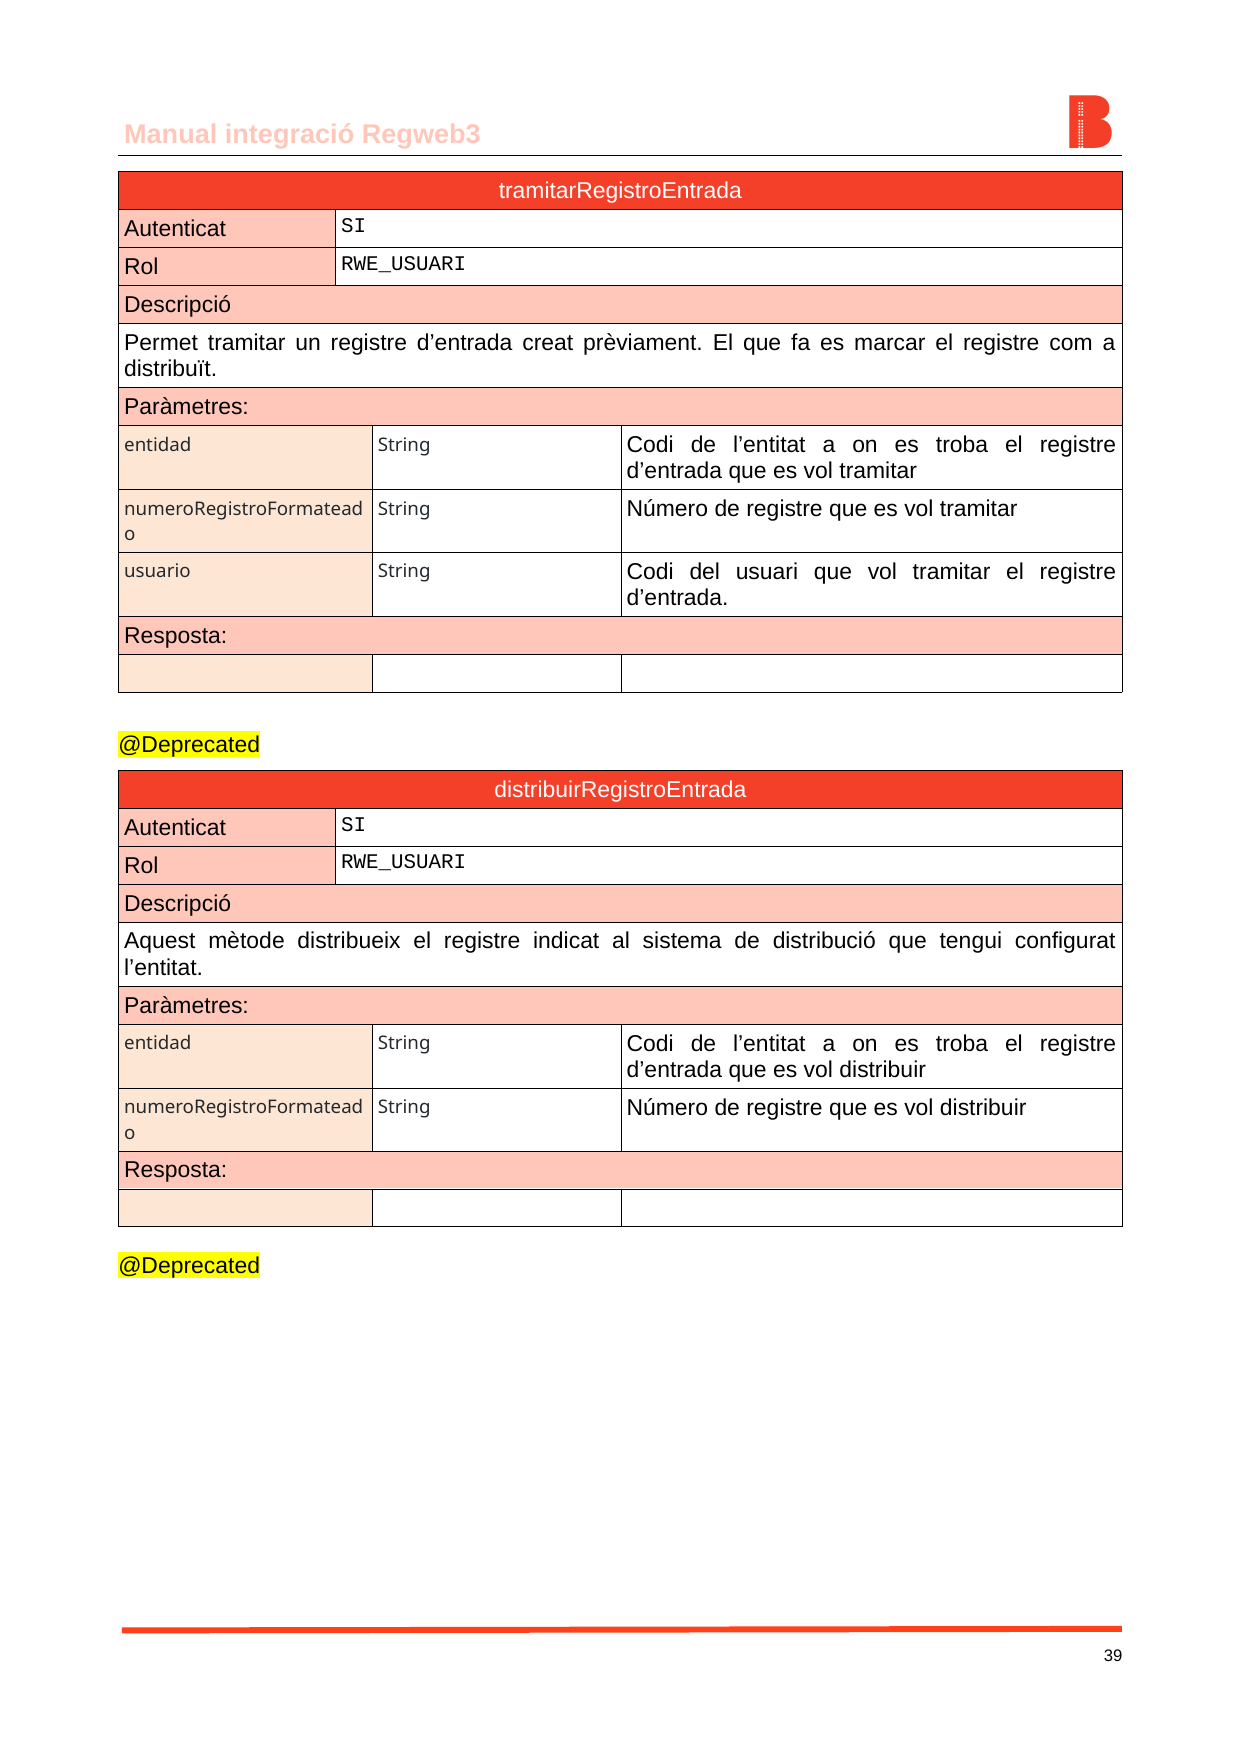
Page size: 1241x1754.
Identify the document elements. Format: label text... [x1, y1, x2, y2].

table_cell numeroRegistroFormateado [119, 490, 372, 552]
table_cell [622, 1190, 1122, 1226]
table_cell Codi de l’entitat a on es troba el registre d’entrada que es vol distribuir [622, 1025, 1122, 1088]
table_cell Resposta: [119, 1152, 1122, 1188]
table_cell RWE_USUARI [336, 847, 1122, 884]
table_cell SI [336, 809, 1122, 846]
table_cell String [373, 1025, 621, 1088]
table_cell numeroRegistroFormateado [119, 1089, 372, 1151]
table_cell Aquest mètode distribueix el registre indicat al sistema de distribució que tengui configurat l’entitat. [119, 923, 1122, 986]
table_cell String [373, 426, 621, 489]
table_cell SI [336, 210, 1122, 247]
table_cell usuario [119, 553, 372, 616]
table_cell [119, 655, 372, 692]
text @Deprecated [118, 1252, 1122, 1278]
table_cell Codi del usuari que vol tramitar el registre d’entrada. [622, 553, 1122, 616]
table_cell Número de registre que es vol tramitar [622, 490, 1122, 552]
table_cell Rol [119, 248, 335, 285]
table_cell Permet tramitar un registre d’entrada creat prèviament. El que fa es marcar el registre com a distribuït. [119, 324, 1122, 387]
picture [1063, 94, 1117, 150]
table_cell String [373, 553, 621, 616]
table_header distribuirRegistroEntrada [119, 771, 1122, 808]
table_cell Rol [119, 847, 335, 884]
text @Deprecated [118, 731, 1122, 757]
table_cell Descripció [119, 885, 1122, 922]
table_cell Paràmetres: [119, 388, 1122, 425]
table_cell entidad [119, 1025, 372, 1088]
table_cell [119, 1190, 372, 1226]
table_cell RWE_USUARI [336, 248, 1122, 285]
table_cell [373, 655, 621, 692]
table_cell Descripció [119, 286, 1122, 323]
table_cell String [373, 490, 621, 552]
table_cell Autenticat [119, 809, 335, 846]
table_cell Resposta: [119, 617, 1122, 654]
table_cell [622, 655, 1122, 692]
table_cell Codi de l’entitat a on es troba el registre d’entrada que es vol tramitar [622, 426, 1122, 489]
table_cell Paràmetres: [119, 987, 1122, 1024]
table_cell Número de registre que es vol distribuir [622, 1089, 1122, 1151]
table_cell String [373, 1089, 621, 1151]
table_cell Autenticat [119, 210, 335, 247]
table_header tramitarRegistroEntrada [119, 172, 1122, 209]
table_cell entidad [119, 426, 372, 489]
table_cell [373, 1190, 621, 1226]
